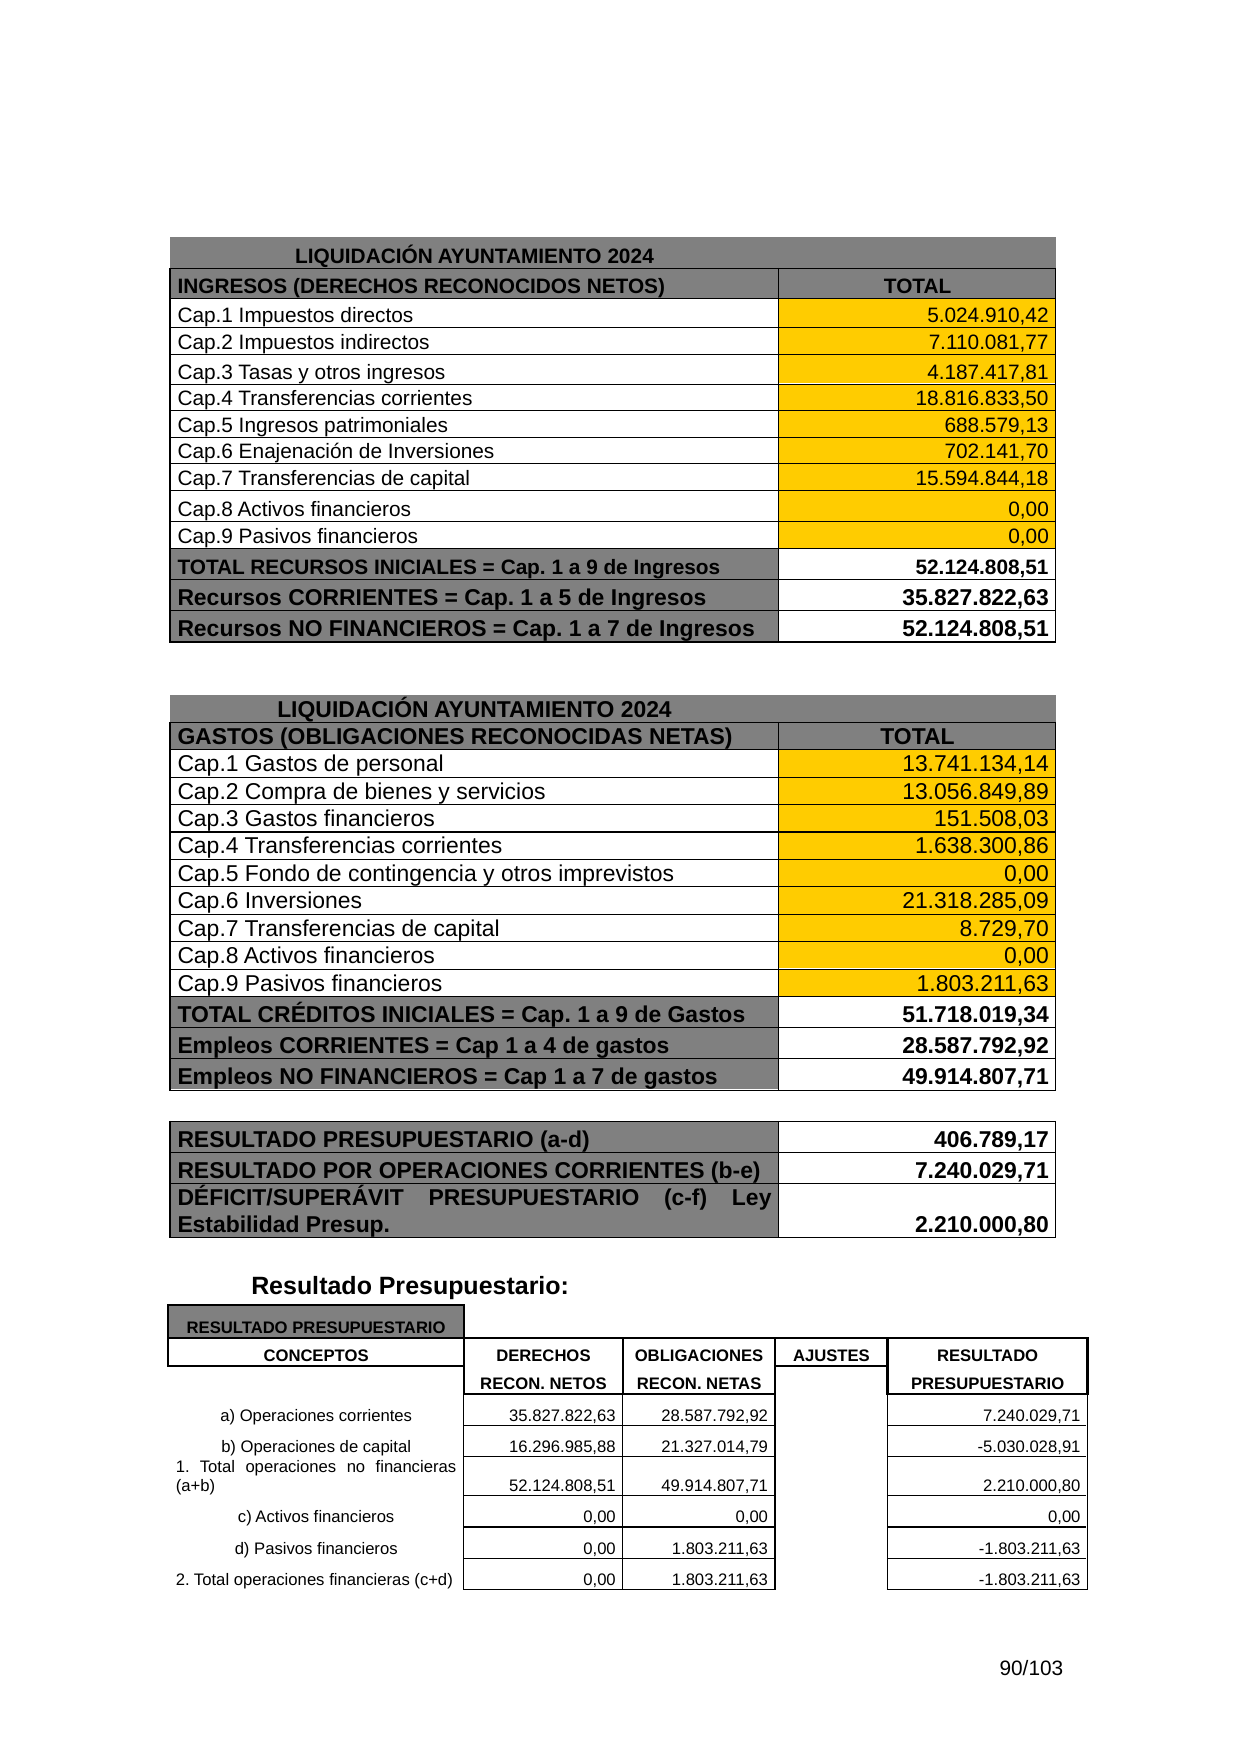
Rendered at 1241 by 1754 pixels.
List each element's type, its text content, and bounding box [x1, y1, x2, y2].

table_cell DERECHOS [465, 1339, 622, 1365]
table_cell 18.816.833,50 [779, 385, 1055, 410]
table_cell Empleos CORRIENTES = Cap 1 a 4 de gastos [171, 1028, 778, 1058]
table_cell 1.803.211,63 [623, 1528, 774, 1558]
table_cell [776, 1393, 887, 1424]
table_cell OBLIGACIONES [624, 1339, 774, 1365]
table_cell [776, 1526, 887, 1558]
text Resultado Presupuestario: [177, 1271, 1063, 1300]
table_cell Cap.5 Ingresos patrimoniales [171, 411, 778, 437]
table_cell RESULTADO POR OPERACIONES CORRIENTES (b-e) [171, 1153, 778, 1183]
table_cell 52.124.808,51 [464, 1457, 622, 1495]
table_cell [776, 1367, 886, 1393]
table_cell Cap.7 Transferencias de capital [171, 915, 778, 941]
table_cell 21.318.285,09 [779, 887, 1055, 914]
table_cell 0,00 [464, 1559, 622, 1589]
table_cell 0,00 [623, 1496, 774, 1526]
table_header [623, 1304, 775, 1337]
table_cell 49.914.807,71 [779, 1059, 1055, 1089]
table_cell 0,00 [779, 860, 1055, 886]
table_cell [170, 643, 779, 669]
table_cell [776, 1425, 887, 1456]
table_cell 688.579,13 [779, 411, 1055, 437]
table_cell 13.056.849,89 [779, 778, 1055, 804]
table_cell Cap.3 Tasas y otros ingresos [171, 355, 778, 383]
table_header RESULTADO PRESUPUESTARIO [169, 1306, 463, 1337]
table_cell 13.741.134,14 [779, 750, 1055, 777]
table_cell 16.296.985,88 [464, 1426, 622, 1456]
table_cell 35.827.822,63 [464, 1395, 622, 1424]
table_cell [170, 1091, 779, 1121]
table_cell -1.803.211,63 [888, 1526, 1087, 1558]
table_cell 52.124.808,51 [779, 611, 1055, 641]
table_cell AJUSTES [776, 1339, 886, 1365]
table_cell PRESUPUESTARIO [889, 1365, 1086, 1393]
table_cell Recursos NO FINANCIEROS = Cap. 1 a 7 de Ingresos [171, 611, 778, 641]
table_cell 5.024.910,42 [779, 299, 1055, 327]
table_cell INGRESOS (DERECHOS RECONOCIDOS NETOS) [171, 269, 778, 298]
table_cell 151.508,03 [779, 805, 1055, 831]
table_cell Cap.7 Transferencias de capital [171, 464, 778, 490]
table_header [465, 1304, 623, 1337]
table_cell d) Pasivos financieros [168, 1526, 463, 1558]
table_cell GASTOS (OBLIGACIONES RECONOCIDAS NETAS) [171, 723, 778, 749]
table_cell 2.210.000,80 [779, 1184, 1055, 1237]
table_cell 702.141,70 [779, 438, 1055, 463]
table_cell 0,00 [779, 522, 1055, 548]
table_cell TOTAL [779, 723, 1055, 749]
table_cell Cap.1 Gastos de personal [171, 750, 778, 777]
table_cell 4.187.417,81 [779, 355, 1055, 383]
table_cell TOTAL CRÉDITOS INICIALES = Cap. 1 a 9 de Gastos [171, 997, 778, 1027]
table_cell 2. Total operaciones financieras (c+d) [168, 1558, 463, 1589]
table_cell RESULTADO [889, 1339, 1086, 1365]
table_cell 15.594.844,18 [779, 464, 1055, 490]
table_cell 406.789,17 [779, 1122, 1055, 1152]
table_cell [779, 1091, 1056, 1121]
table_cell RESULTADO PRESUPUESTARIO (a-d) [171, 1122, 778, 1152]
table_cell [779, 695, 1056, 722]
table_cell 28.587.792,92 [779, 1028, 1055, 1058]
table_cell 51.718.019,34 [779, 997, 1055, 1027]
table_cell 0,00 [779, 491, 1055, 521]
table_cell [170, 669, 779, 695]
table_header LIQUIDACIÓN AYUNTAMIENTO 2024 [170, 237, 779, 268]
table_cell 7.110.081,77 [779, 328, 1055, 354]
table_cell LIQUIDACIÓN AYUNTAMIENTO 2024 [170, 695, 779, 722]
table_cell Cap.8 Activos financieros [171, 491, 778, 521]
table_cell 0,00 [779, 942, 1055, 968]
table_cell 49.914.807,71 [623, 1457, 774, 1495]
table_cell [168, 1367, 463, 1393]
table_cell Cap.4 Transferencias corrientes [171, 833, 778, 859]
table_cell b) Operaciones de capital [168, 1425, 463, 1456]
table_cell 7.240.029,71 [888, 1395, 1087, 1424]
table_cell [779, 643, 1056, 669]
table_cell 0,00 [464, 1528, 622, 1558]
table_cell 35.827.822,63 [779, 580, 1055, 610]
table_cell [776, 1456, 887, 1495]
table_cell RECON. NETOS [465, 1365, 622, 1393]
table_cell DÉFICIT/SUPERÁVIT PRESUPUESTARIO (c-f) Ley Estabilidad Presup. [171, 1184, 778, 1237]
table_cell a) Operaciones corrientes [168, 1393, 463, 1424]
table_cell -1.803.211,63 [888, 1558, 1087, 1589]
table_cell 0,00 [888, 1495, 1087, 1526]
table_header [888, 1304, 1087, 1337]
table_cell RECON. NETAS [624, 1365, 774, 1393]
table_cell Cap.3 Gastos financieros [171, 805, 778, 831]
table_cell [776, 1495, 887, 1526]
table_cell Cap.9 Pasivos financieros [171, 522, 778, 548]
table_cell 8.729,70 [779, 915, 1055, 941]
table_cell Cap.4 Transferencias corrientes [171, 385, 778, 410]
table_cell [776, 1558, 887, 1589]
table_header [779, 237, 1056, 268]
table_cell TOTAL RECURSOS INICIALES = Cap. 1 a 9 de Ingresos [171, 549, 778, 579]
table_cell CONCEPTOS [169, 1339, 463, 1365]
table_cell 0,00 [464, 1496, 622, 1526]
table_cell -5.030.028,91 [888, 1425, 1087, 1456]
table_cell Empleos NO FINANCIEROS = Cap 1 a 7 de gastos [171, 1059, 778, 1089]
table_cell Cap.9 Pasivos financieros [171, 970, 778, 996]
table_cell Recursos CORRIENTES = Cap. 1 a 5 de Ingresos [171, 580, 778, 610]
table_cell [779, 669, 1056, 695]
table_cell Cap.8 Activos financieros [171, 942, 778, 968]
table_cell 1. Total operaciones no financieras (a+b) [168, 1456, 463, 1495]
table_cell 1.803.211,63 [623, 1559, 774, 1589]
table_cell Cap.5 Fondo de contingencia y otros imprevistos [171, 860, 778, 886]
table_cell 52.124.808,51 [779, 549, 1055, 579]
table_cell 2.210.000,80 [888, 1456, 1087, 1495]
table_cell Cap.2 Impuestos indirectos [171, 328, 778, 354]
table_cell TOTAL [779, 269, 1055, 298]
table_cell Cap.6 Enajenación de Inversiones [171, 438, 778, 463]
table_header [775, 1304, 887, 1337]
table_cell 1.803.211,63 [779, 970, 1055, 996]
table_cell Cap.1 Impuestos directos [171, 299, 778, 327]
table_cell Cap.6 Inversiones [171, 887, 778, 914]
table_cell 28.587.792,92 [623, 1395, 774, 1424]
table_cell 7.240.029,71 [779, 1153, 1055, 1183]
table_cell Cap.2 Compra de bienes y servicios [171, 778, 778, 804]
table_cell 21.327.014,79 [623, 1426, 774, 1456]
table_cell c) Activos financieros [168, 1495, 463, 1526]
table_cell 1.638.300,86 [779, 833, 1055, 859]
